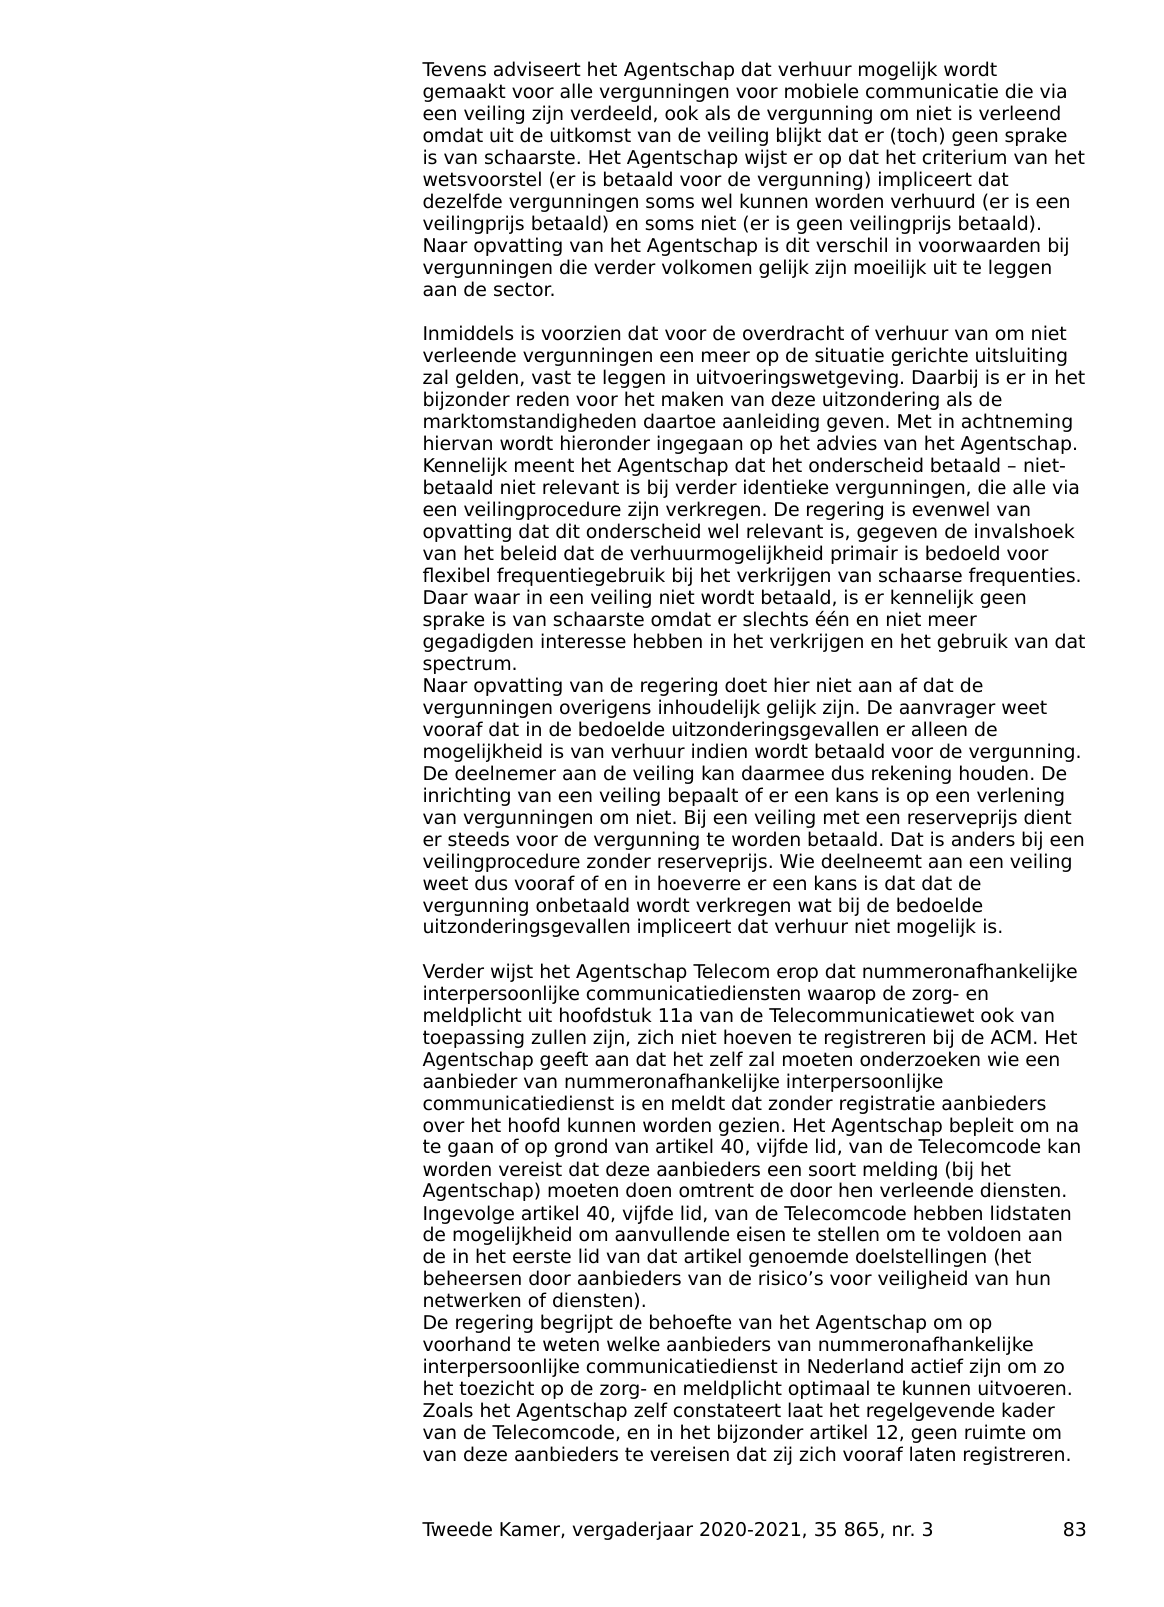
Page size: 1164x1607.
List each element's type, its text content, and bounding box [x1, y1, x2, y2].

text Kennelijk meent het Agentschap dat het onderscheid betaald – niet-betaald niet relevant is bij verder identieke vergunningen, die alle via een veilingprocedure zijn verkregen. De regering is evenwel van opvatting dat dit onderscheid wel relevant is, gegeven de invalshoek van het beleid dat de verhuurmogelijkheid primair is bedoeld voor flexibel frequentiegebruik bij het verkrijgen van schaarse frequenties. Daar waar in een veiling niet wordt betaald, is er kennelijk geen sprake is van schaarste omdat er slechts één en niet meer gegadigden interesse hebben in het verkrijgen en het gebruik van dat spectrum. [422, 455, 1087, 675]
text De regering begrijpt de behoefte van het Agentschap om op voorhand te weten welke aanbieders van nummeronafhankelijke interpersoonlijke communicatiedienst in Nederland actief zijn om zo het toezicht op de zorg- en meldplicht optimaal te kunnen uitvoeren. Zoals het Agentschap zelf constateert laat het regelgevende kader van de Telecomcode, en in het bijzonder artikel 12, geen ruimte om van deze aanbieders te vereisen dat zij zich vooraf laten registreren. [422, 1312, 1087, 1466]
text Tevens adviseert het Agentschap dat verhuur mogelijk wordt gemaakt voor alle vergunningen voor mobiele communicatie die via een veiling zijn verdeeld, ook als de vergunning om niet is verleend omdat uit de uitkomst van de veiling blijkt dat er (toch) geen sprake is van schaarste. Het Agentschap wijst er op dat het criterium van het wetsvoorstel (er is betaald voor de vergunning) impliceert dat dezelfde vergunningen soms wel kunnen worden verhuurd (er is een veilingprijs betaald) en soms niet (er is geen veilingprijs betaald). Naar opvatting van het Agentschap is dit verschil in voorwaarden bij vergunningen die verder volkomen gelijk zijn moeilijk uit te leggen aan de sector. [422, 59, 1087, 301]
text Verder wijst het Agentschap Telecom erop dat nummeronafhankelijke interpersoonlijke communicatiediensten waarop de zorg- en meldplicht uit hoofdstuk 11a van de Telecommunicatiewet ook van toepassing zullen zijn, zich niet hoeven te registreren bij de ACM. Het Agentschap geeft aan dat het zelf zal moeten onderzoeken wie een aanbieder van nummeronafhankelijke interpersoonlijke communicatiedienst is en meldt dat zonder registratie aanbieders over het hoofd kunnen worden gezien. Het Agentschap bepleit om na te gaan of op grond van artikel 40, vijfde lid, van de Telecomcode kan worden vereist dat deze aanbieders een soort melding (bij het Agentschap) moeten doen omtrent de door hen verleende diensten. Ingevolge artikel 40, vijfde lid, van de Telecomcode hebben lidstaten de mogelijkheid om aanvullende eisen te stellen om te voldoen aan de in het eerste lid van dat artikel genoemde doelstellingen (het beheersen door aanbieders van de risico’s voor veiligheid van hun netwerken of diensten). [422, 961, 1087, 1312]
text Inmiddels is voorzien dat voor de overdracht of verhuur van om niet verleende vergunningen een meer op de situatie gerichte uitsluiting zal gelden, vast te leggen in uitvoeringswetgeving. Daarbij is er in het bijzonder reden voor het maken van deze uitzondering als de marktomstandigheden daartoe aanleiding geven. Met in achtneming hiervan wordt hieronder ingegaan op het advies van het Agentschap. [422, 323, 1087, 455]
text Naar opvatting van de regering doet hier niet aan af dat de vergunningen overigens inhoudelijk gelijk zijn. De aanvrager weet vooraf dat in de bedoelde uitzonderingsgevallen er alleen de mogelijkheid is van verhuur indien wordt betaald voor de vergunning. De deelnemer aan de veiling kan daarmee dus rekening houden. De inrichting van een veiling bepaalt of er een kans is op een verlening van vergunningen om niet. Bij een veiling met een reserveprijs dient er steeds voor de vergunning te worden betaald. Dat is anders bij een veilingprocedure zonder reserveprijs. Wie deelneemt aan een veiling weet dus vooraf of en in hoeverre er een kans is dat dat de vergunning onbetaald wordt verkregen wat bij de bedoelde uitzonderingsgevallen impliceert dat verhuur niet mogelijk is. [422, 675, 1087, 938]
